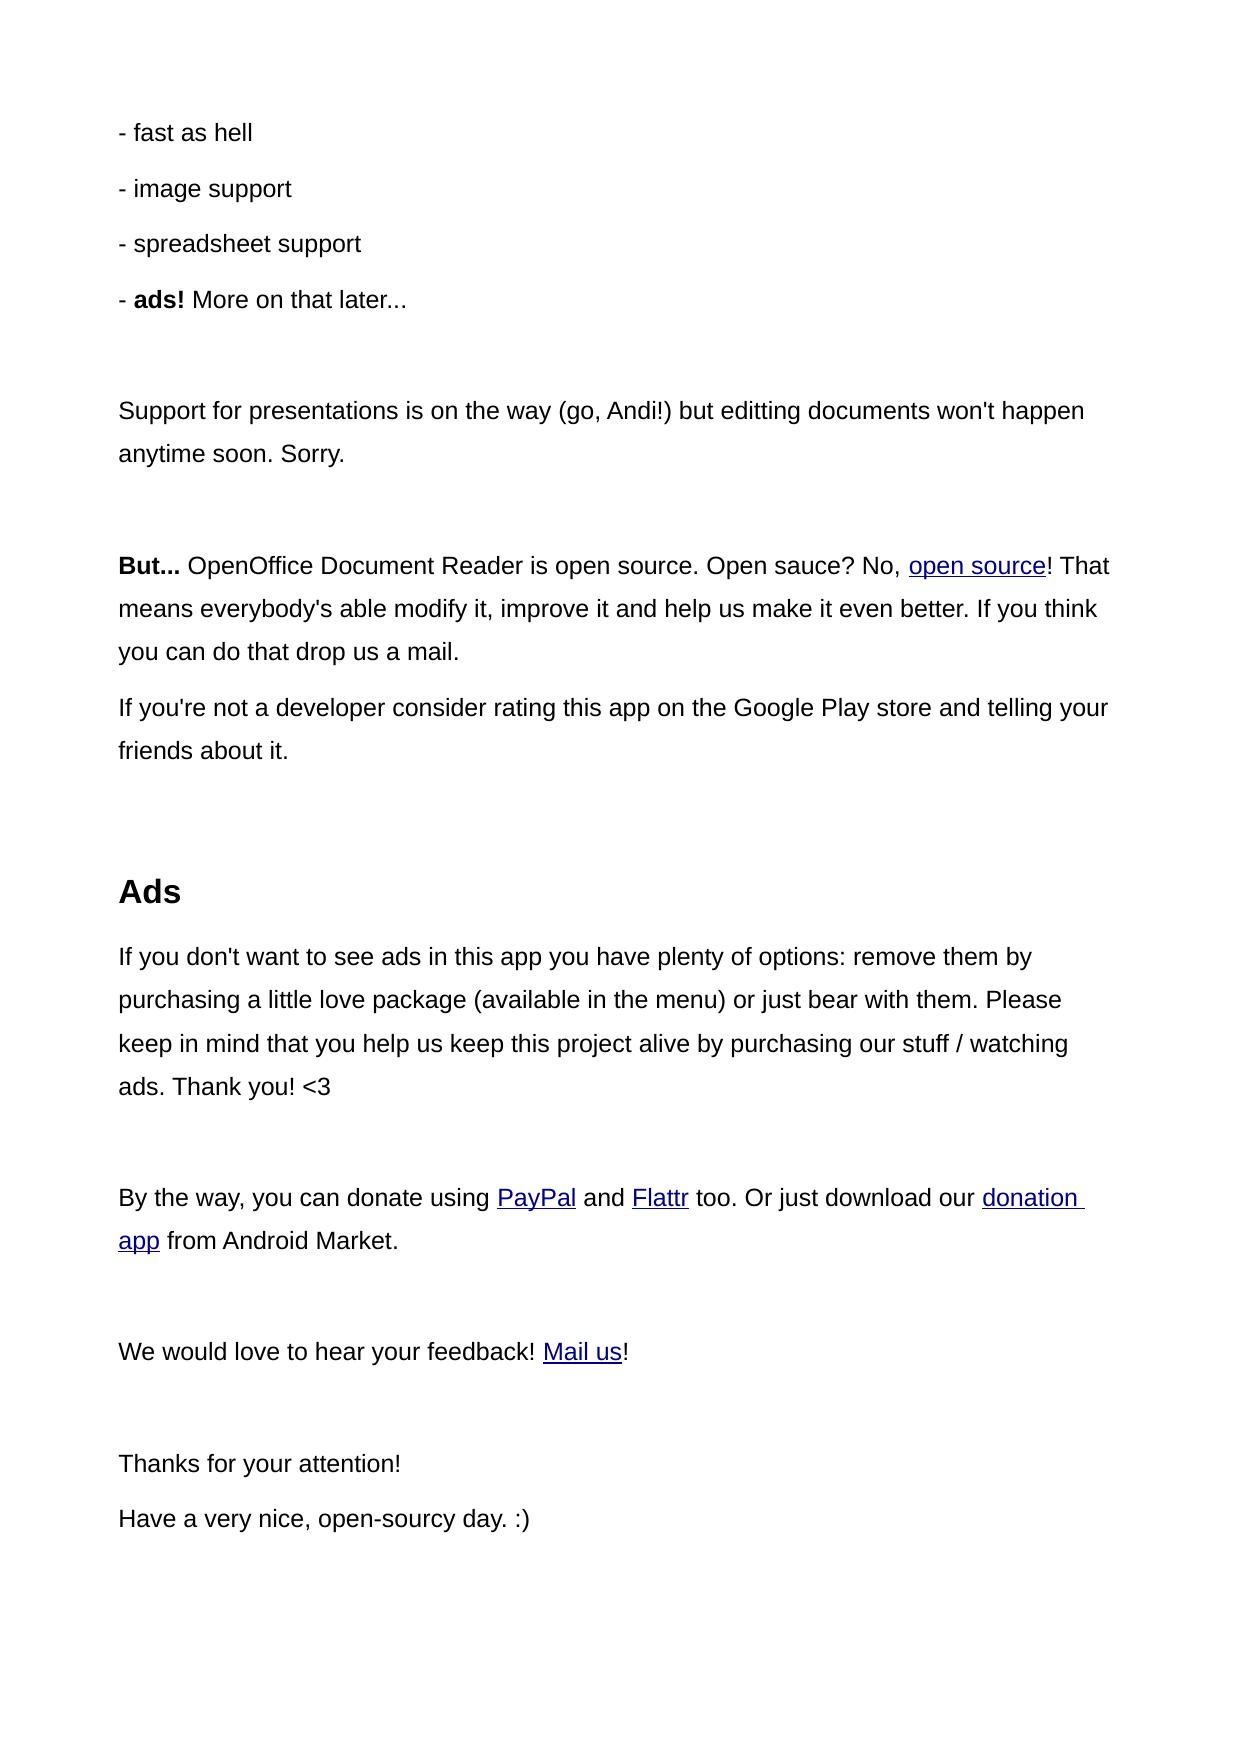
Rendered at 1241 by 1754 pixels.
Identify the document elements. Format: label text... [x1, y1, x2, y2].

text - fast as hell [118, 118, 1122, 147]
text Thanks for your attention! [118, 1448, 1122, 1477]
text If you're not a developer consider rating this app on the Google Play store and telling your friends about it. [118, 692, 1122, 764]
text - spreadsheet support [118, 229, 1122, 258]
text By the way, you can donate using PayPal and Flattr too. Or just download our donation app from Android Market. [118, 1183, 1122, 1255]
text Support for presentations is on the way (go, Andi!) but editting documents won't happen anytime soon. Sorry. [118, 396, 1122, 468]
text We would love to hear your feedback! Mail us! [118, 1337, 1122, 1366]
text If you don't want to see ads in this app you have plenty of options: remove them by purchasing a little love package (available in the menu) or just bear with them. Please keep in mind that you help us keep this project alive by purchasing our stuff / watching ads. Thank you! <3 [118, 942, 1122, 1100]
text Have a very nice, open-sourcy day. :) [118, 1504, 1122, 1533]
text But... OpenOffice Document Reader is open source. Open sauce? No, open source! That means everybody's able modify it, improve it and help us make it even better. If you think you can do that drop us a mail. [118, 551, 1122, 666]
text - ads! More on that later... [118, 285, 1122, 314]
text - image support [118, 174, 1122, 202]
subtitle Ads [118, 872, 1122, 911]
